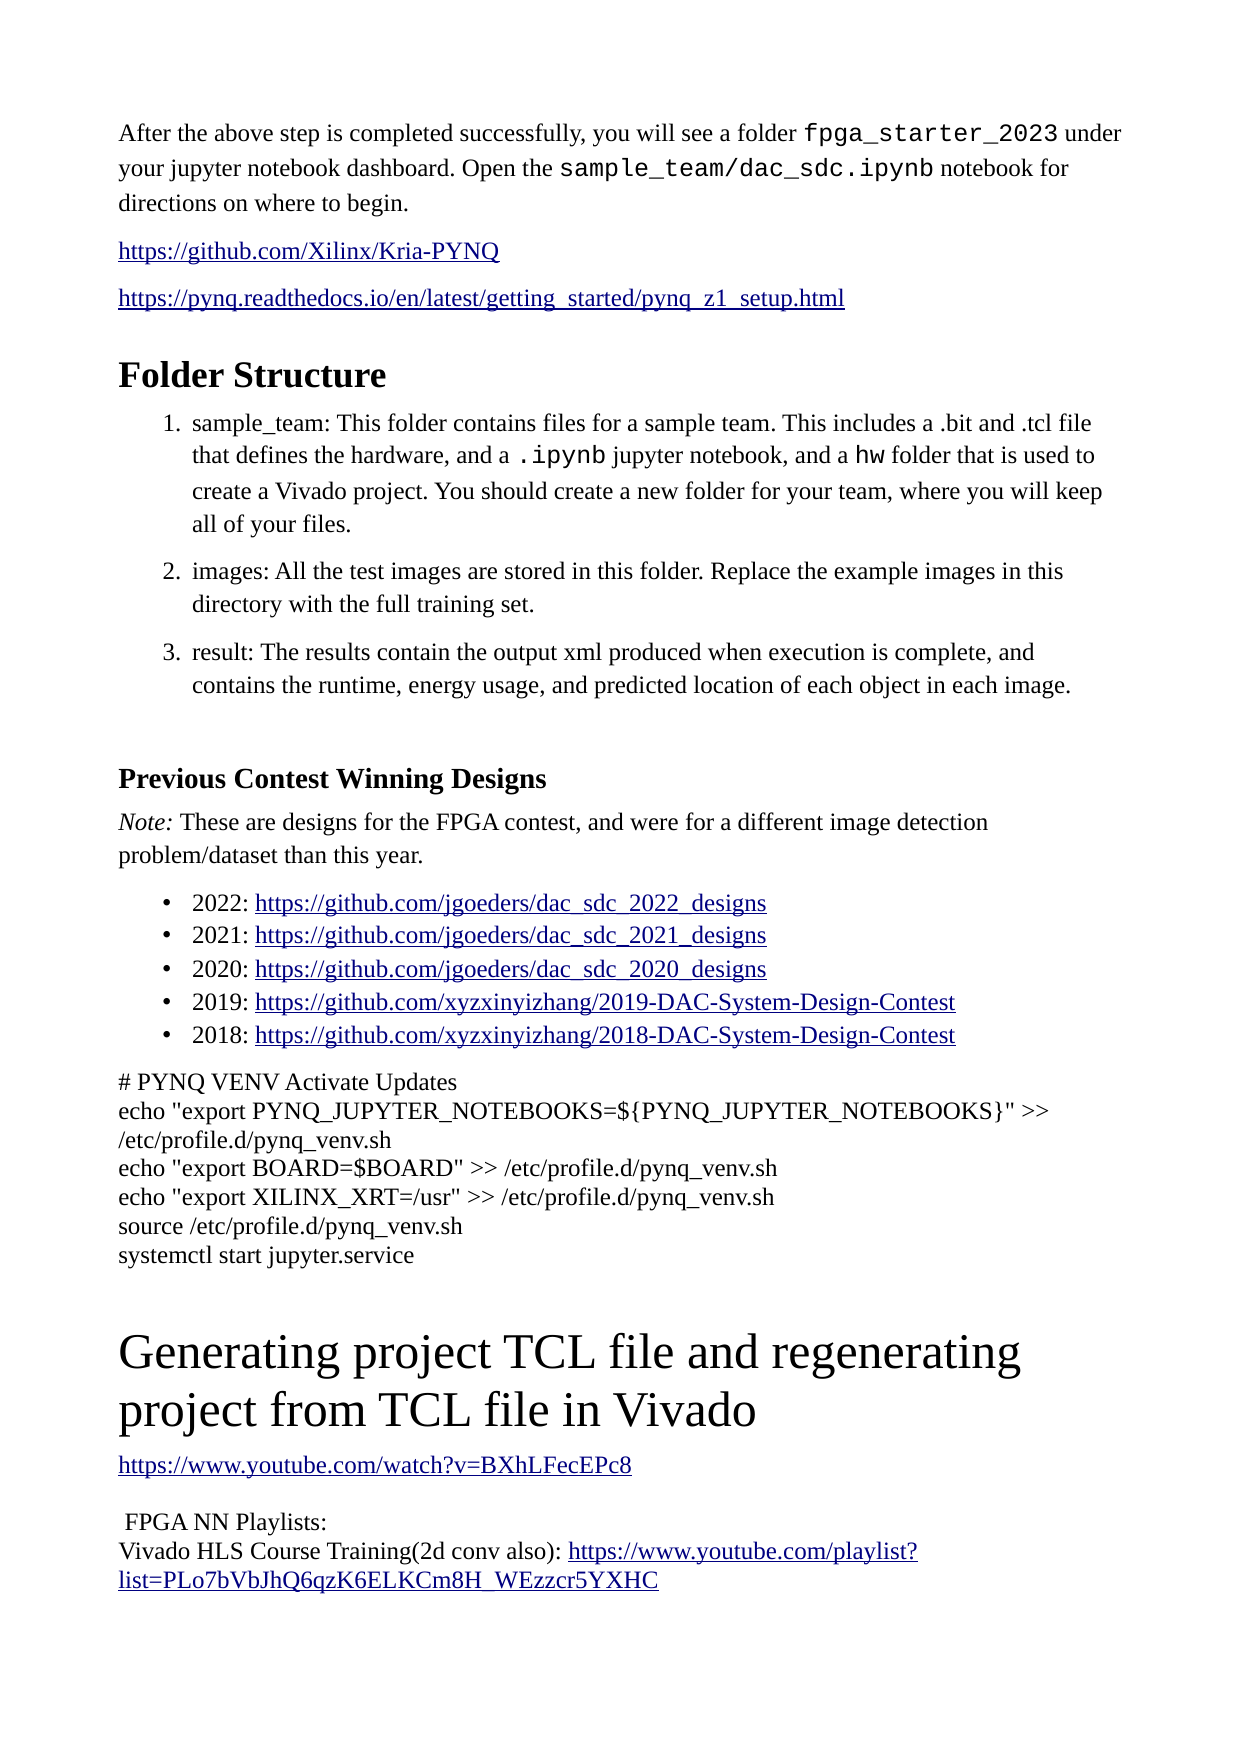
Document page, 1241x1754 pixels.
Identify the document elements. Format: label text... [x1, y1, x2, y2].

text echo "export BOARD=$BOARD" >> /etc/profile.d/pynq_venv.sh [118, 1153, 1122, 1182]
text https://pynq.readthedocs.io/en/latest/getting_started/pynq_z1_setup.html [118, 283, 1122, 312]
text echo "export PYNQ_JUPYTER_NOTEBOOKS=${PYNQ_JUPYTER_NOTEBOOKS}" >> /etc/profile.d/pynq_venv.sh [118, 1096, 1122, 1153]
list images: All the test images are stored in this folder. Replace the example images in this directory with the full training set. [162, 556, 1122, 618]
subtitle Previous Contest Winning Designs [118, 761, 1122, 794]
text # PYNQ VENV Activate Updates [118, 1067, 1122, 1096]
list 2021: https://github.com/jgoeders/dac_sdc_2021_designs [162, 921, 1122, 949]
text echo "export XILINX_XRT=/usr" >> /etc/profile.d/pynq_venv.sh [118, 1182, 1122, 1211]
text FPGA NN Playlists: [118, 1507, 1122, 1536]
text https://www.youtube.com/watch?v=BXhLFecEPc8 [118, 1450, 1122, 1478]
subtitle Folder Structure [118, 352, 1122, 395]
subtitle Generating project TCL file and regenerating project from TCL file in Vivado [118, 1322, 1122, 1437]
text source /etc/profile.d/pynq_venv.sh [118, 1211, 1122, 1240]
text Note: These are designs for the FPGA contest, and were for a different image detection problem/dataset than this year. [118, 807, 1122, 869]
list 2018: https://github.com/xyzxinyizhang/2018-DAC-System-Design-Contest [162, 1020, 1122, 1048]
list 2020: https://github.com/jgoeders/dac_sdc_2020_designs [162, 954, 1122, 982]
list result: The results contain the output xml produced when execution is complete, and contains the runtime, energy usage, and predicted location of each object in each image. [162, 637, 1122, 699]
list 2022: https://github.com/jgoeders/dac_sdc_2022_designs [162, 888, 1122, 916]
text After the above step is completed successfully, you will see a folder fpga_starter_2023 under your jupyter notebook dashboard. Open the sample_team/dac_sdc.ipynb notebook for directions on where to begin. [118, 118, 1122, 217]
list 2019: https://github.com/xyzxinyizhang/2019-DAC-System-Design-Contest [162, 987, 1122, 1015]
text Vivado HLS Course Training(2d conv also): https://www.youtube.com/playlist?list=PLo7bVbJhQ6qzK6ELKCm8H_WEzzcr5YXHC [118, 1536, 1122, 1593]
list sample_team: This folder contains files for a sample team. This includes a .bit and .tcl file that defines the hardware, and a .ipynb jupyter notebook, and a hw folder that is used to create a Vivado project. You should create a new folder for your team, where you will keep all of your files. [162, 408, 1122, 537]
text systemctl start jupyter.service [118, 1240, 1122, 1268]
text https://github.com/Xilinx/Kria-PYNQ [118, 236, 1122, 265]
